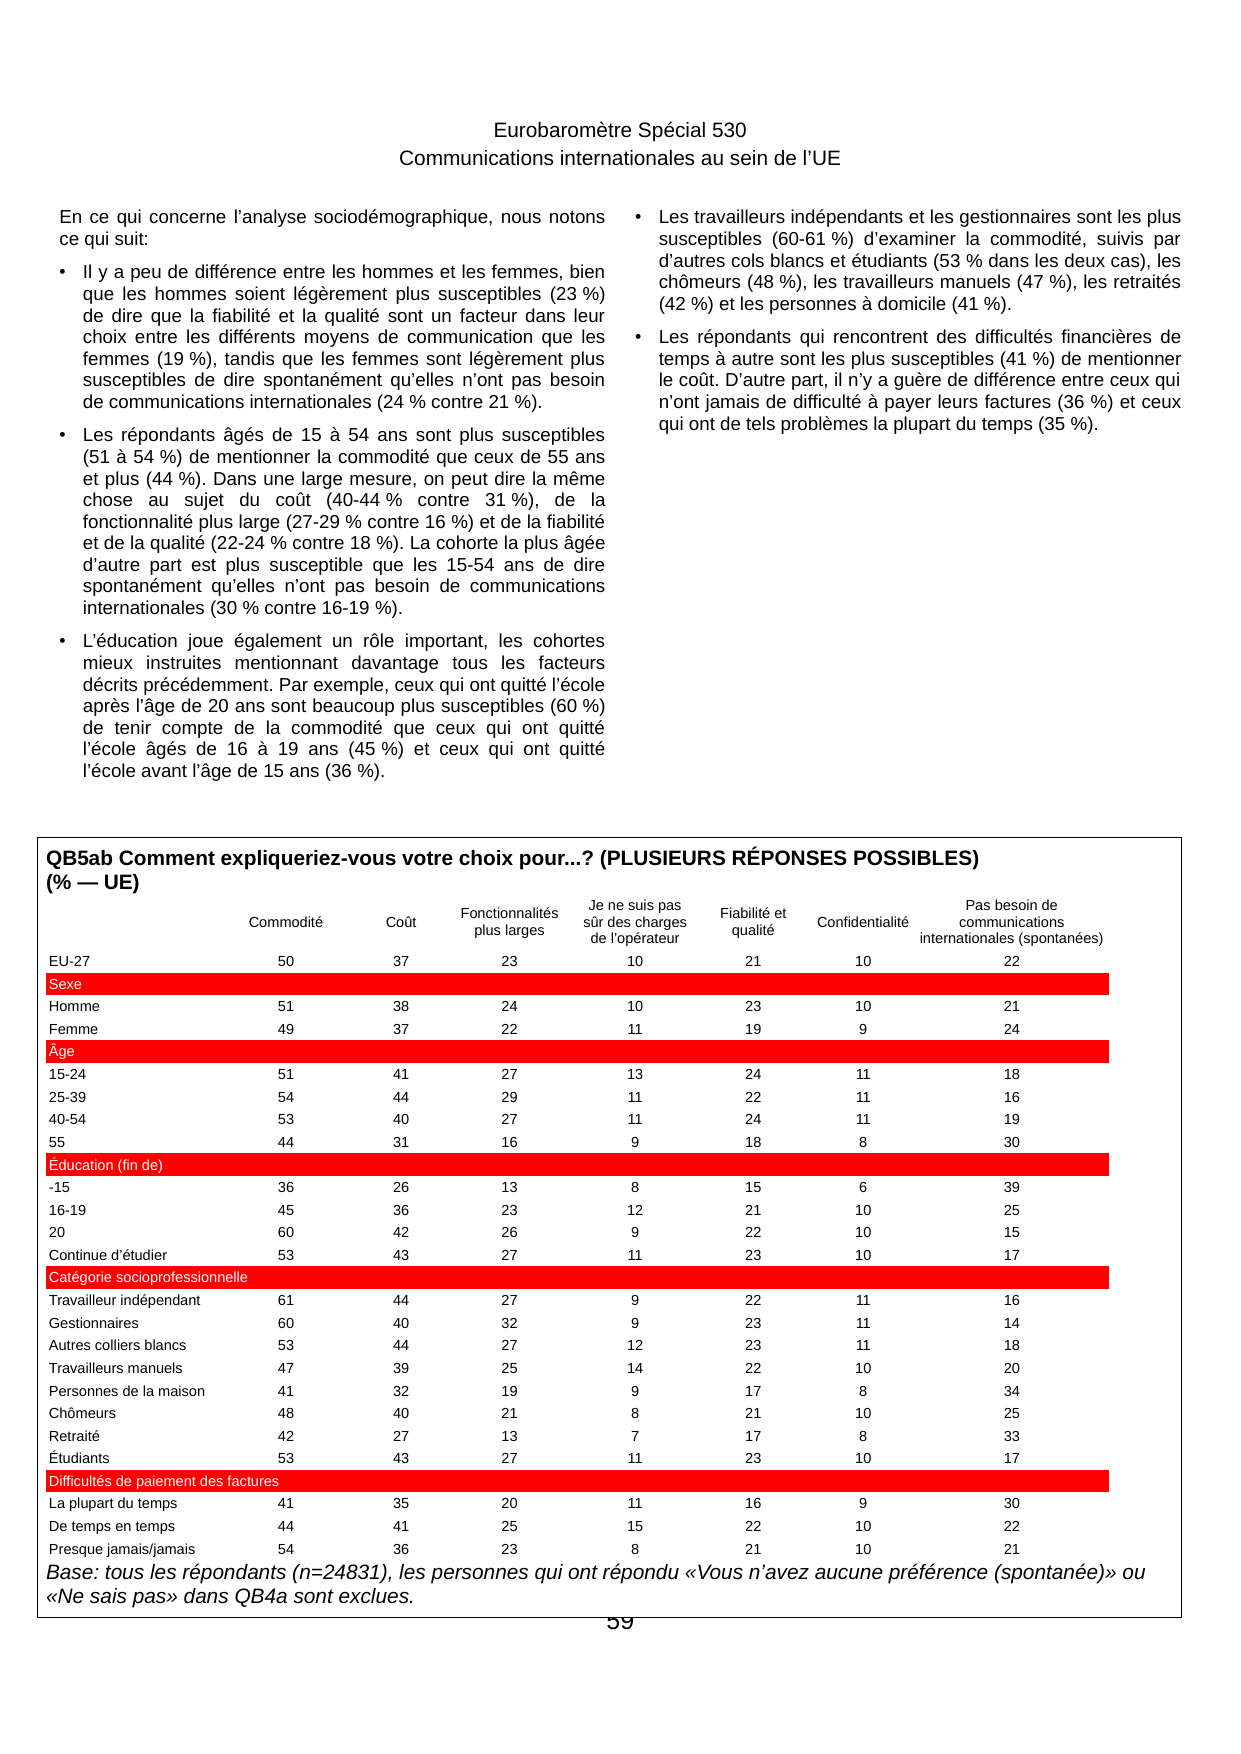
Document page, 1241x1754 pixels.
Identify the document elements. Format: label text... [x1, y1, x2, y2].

table_cell 41 [359, 1063, 443, 1085]
table_cell 41 [359, 1515, 443, 1537]
table_cell 11 [575, 1447, 694, 1470]
table_cell 22 [695, 1085, 812, 1108]
table_cell 10 [812, 950, 914, 972]
table_cell 25 [443, 1515, 575, 1537]
table_cell 44 [359, 1085, 443, 1108]
table_cell 36 [359, 1538, 443, 1560]
table_cell 8 [812, 1425, 914, 1447]
table_cell 19 [914, 1108, 1109, 1131]
table_cell [914, 1153, 1109, 1176]
table_cell 16 [443, 1131, 575, 1153]
table_cell 37 [359, 950, 443, 972]
table_cell 7 [575, 1425, 694, 1447]
table_cell 18 [914, 1063, 1109, 1085]
table_cell 44 [213, 1515, 358, 1537]
table_cell 34 [914, 1379, 1109, 1402]
table_cell 23 [695, 995, 812, 1018]
table_cell Chômeurs [46, 1402, 213, 1424]
table_cell 23 [443, 950, 575, 972]
table_cell 23 [443, 1538, 575, 1560]
table_cell 23 [695, 1447, 812, 1470]
list Base: tous les répondants (n=24831), les personnes qui ont répondu «Vous n’avez aucune préférence (spontanée)» ou «Ne sais pas» dans QB4a sont exclues. [46, 1560, 1173, 1608]
table_cell 35 [359, 1492, 443, 1515]
table_cell 27 [443, 1108, 575, 1131]
table_cell [812, 973, 914, 995]
table_cell 37 [359, 1018, 443, 1040]
table_cell 27 [443, 1334, 575, 1357]
table_cell 30 [914, 1492, 1109, 1515]
table_cell 55 [46, 1131, 213, 1153]
table_cell -15 [46, 1176, 213, 1198]
table_cell 15-24 [46, 1063, 213, 1085]
table_cell 20 [46, 1221, 213, 1244]
table_cell 50 [213, 950, 358, 972]
table_cell 48 [213, 1402, 358, 1424]
table_cell 43 [359, 1244, 443, 1266]
table_cell Femme [46, 1018, 213, 1040]
table_cell 8 [575, 1402, 694, 1424]
table_cell 23 [695, 1244, 812, 1266]
list Les travailleurs indépendants et les gestionnaires sont les plus susceptibles (60-61 %) d’examiner la commodité, suivis par d’autres cols blancs et étudiants (53 % dans les deux cas), les chômeurs (48 %), les travailleurs manuels (47 %), les retraités (42 %) et les personnes à domicile (41 %). [635, 206, 1181, 314]
table_cell 10 [812, 1402, 914, 1424]
list QB5ab Comment expliqueriez-vous votre choix pour...? (PLUSIEURS RÉPONSES POSSIBLES) [46, 846, 1173, 870]
table_cell 13 [575, 1063, 694, 1085]
table_cell 27 [443, 1289, 575, 1311]
table_header Fonctionnalités plus larges [443, 894, 575, 950]
table_cell Personnes de la maison [46, 1379, 213, 1402]
table_cell [812, 1153, 914, 1176]
table_cell 11 [575, 1108, 694, 1131]
table_cell Difficultés de paiement des factures [46, 1470, 812, 1492]
table_cell 22 [695, 1221, 812, 1244]
table_cell 24 [443, 995, 575, 1018]
table_cell 17 [695, 1425, 812, 1447]
table_cell [812, 1040, 914, 1063]
table_cell 41 [213, 1379, 358, 1402]
table_cell 26 [359, 1176, 443, 1198]
table_cell [914, 1040, 1109, 1063]
table_cell 19 [443, 1379, 575, 1402]
table_cell 11 [575, 1244, 694, 1266]
table_cell [812, 1470, 914, 1492]
table_cell 10 [812, 1244, 914, 1266]
table_cell 39 [914, 1176, 1109, 1198]
table_cell 9 [812, 1492, 914, 1515]
table_cell 30 [914, 1131, 1109, 1153]
table_cell 9 [575, 1311, 694, 1334]
table_cell 23 [443, 1199, 575, 1221]
table_cell 21 [695, 1402, 812, 1424]
table_cell 27 [443, 1447, 575, 1470]
table_cell 22 [443, 1018, 575, 1040]
table_cell EU-27 [46, 950, 213, 972]
table_cell La plupart du temps [46, 1492, 213, 1515]
table_cell 11 [812, 1108, 914, 1131]
table_cell Gestionnaires [46, 1311, 213, 1334]
table_cell Âge [46, 1040, 812, 1063]
table_cell 54 [213, 1085, 358, 1108]
table_cell 13 [443, 1176, 575, 1198]
table_cell 10 [812, 1447, 914, 1470]
table_cell 40 [359, 1402, 443, 1424]
table_cell 26 [443, 1221, 575, 1244]
table_cell 16-19 [46, 1199, 213, 1221]
table_cell 11 [812, 1289, 914, 1311]
table_cell 11 [812, 1063, 914, 1085]
table_cell 9 [575, 1379, 694, 1402]
table_cell [914, 1266, 1109, 1289]
table_cell 16 [695, 1492, 812, 1515]
table_header Je ne suis pas sûr des charges de l’opérateur [575, 894, 694, 950]
table_cell 44 [213, 1131, 358, 1153]
table_cell 24 [914, 1018, 1109, 1040]
table_cell 9 [575, 1289, 694, 1311]
table_cell 40 [359, 1108, 443, 1131]
table_cell 42 [213, 1425, 358, 1447]
table_cell 22 [914, 950, 1109, 972]
table_cell Sexe [46, 973, 812, 995]
table_cell 11 [575, 1085, 694, 1108]
table_cell 8 [812, 1131, 914, 1153]
table_cell Travailleur indépendant [46, 1289, 213, 1311]
table_cell Presque jamais/jamais [46, 1538, 213, 1560]
table_cell 22 [695, 1357, 812, 1379]
table_cell 10 [812, 1357, 914, 1379]
table_cell 42 [359, 1221, 443, 1244]
table_cell 41 [213, 1492, 358, 1515]
table_cell 17 [914, 1447, 1109, 1470]
table_cell 38 [359, 995, 443, 1018]
table_header Fiabilité et qualité [695, 894, 812, 950]
table_cell Catégorie socioprofessionnelle [46, 1266, 812, 1289]
table_cell 10 [575, 950, 694, 972]
table_cell 45 [213, 1199, 358, 1221]
table_cell 18 [695, 1131, 812, 1153]
table_cell Étudiants [46, 1447, 213, 1470]
table_cell Travailleurs manuels [46, 1357, 213, 1379]
table_cell 14 [575, 1357, 694, 1379]
table_cell 10 [812, 1538, 914, 1560]
table_cell 21 [914, 995, 1109, 1018]
table_cell 33 [914, 1425, 1109, 1447]
table_cell 10 [812, 1199, 914, 1221]
table_cell 17 [695, 1379, 812, 1402]
table_cell [914, 1470, 1109, 1492]
table_cell 36 [213, 1176, 358, 1198]
table_header Commodité [213, 894, 358, 950]
table_cell Éducation (fin de) [46, 1153, 812, 1176]
table_cell 22 [695, 1515, 812, 1537]
list (% — UE) [46, 870, 1173, 894]
table_cell 53 [213, 1108, 358, 1131]
table_cell 51 [213, 1063, 358, 1085]
table_cell 10 [812, 1515, 914, 1537]
table_header [46, 894, 213, 950]
table_cell 9 [575, 1131, 694, 1153]
text En ce qui concerne l’analyse sociodémographique, nous notons ce qui suit: [59, 206, 605, 249]
table_cell 40-54 [46, 1108, 213, 1131]
table_cell 25 [443, 1357, 575, 1379]
table_header Confidentialité [812, 894, 914, 950]
list L’éducation joue également un rôle important, les cohortes mieux instruites mentionnant davantage tous les facteurs décrits précédemment. Par exemple, ceux qui ont quitté l’école après l’âge de 20 ans sont beaucoup plus susceptibles (60 %) de tenir compte de la commodité que ceux qui ont quitté l’école âgés de 16 à 19 ans (45 %) et ceux qui ont quitté l’école avant l’âge de 15 ans (36 %). [59, 630, 605, 781]
table_cell 22 [695, 1289, 812, 1311]
table_cell 12 [575, 1334, 694, 1357]
table_cell 21 [914, 1538, 1109, 1560]
table_cell 11 [812, 1085, 914, 1108]
table_cell 40 [359, 1311, 443, 1334]
table_cell 36 [359, 1199, 443, 1221]
table_cell 31 [359, 1131, 443, 1153]
table_cell 10 [575, 995, 694, 1018]
table_cell 32 [359, 1379, 443, 1402]
table_cell 8 [812, 1379, 914, 1402]
table_cell [914, 973, 1109, 995]
table_cell 60 [213, 1221, 358, 1244]
table_cell 43 [359, 1447, 443, 1470]
table_cell 21 [695, 1199, 812, 1221]
table_header Coût [359, 894, 443, 950]
table_cell 44 [359, 1334, 443, 1357]
table_cell 61 [213, 1289, 358, 1311]
table_cell 10 [812, 1221, 914, 1244]
table_cell 16 [914, 1085, 1109, 1108]
table_cell 20 [914, 1357, 1109, 1379]
table_cell 11 [575, 1492, 694, 1515]
table_cell 39 [359, 1357, 443, 1379]
table_cell 23 [695, 1334, 812, 1357]
table_cell 27 [359, 1425, 443, 1447]
table_cell 25-39 [46, 1085, 213, 1108]
list Les répondants qui rencontrent des difficultés financières de temps à autre sont les plus susceptibles (41 %) de mentionner le coût. D’autre part, il n’y a guère de différence entre ceux qui n’ont jamais de difficulté à payer leurs factures (36 %) et ceux qui ont de tels problèmes la plupart du temps (35 %). [635, 326, 1181, 434]
table_cell 17 [914, 1244, 1109, 1266]
table_cell 22 [914, 1515, 1109, 1537]
table_cell 13 [443, 1425, 575, 1447]
table_header Pas besoin de communications internationales (spontanées) [914, 894, 1109, 950]
table_cell 8 [575, 1538, 694, 1560]
table_cell 29 [443, 1085, 575, 1108]
table_cell De temps en temps [46, 1515, 213, 1537]
table_cell 14 [914, 1311, 1109, 1334]
table_cell 54 [213, 1538, 358, 1560]
table_cell 49 [213, 1018, 358, 1040]
table_cell 51 [213, 995, 358, 1018]
table_cell 27 [443, 1063, 575, 1085]
table_cell 53 [213, 1447, 358, 1470]
table_cell 47 [213, 1357, 358, 1379]
table_cell 6 [812, 1176, 914, 1198]
table_cell 12 [575, 1199, 694, 1221]
table_cell Homme [46, 995, 213, 1018]
table_cell 24 [695, 1108, 812, 1131]
table_cell 15 [575, 1515, 694, 1537]
table_cell 21 [695, 950, 812, 972]
table_cell 20 [443, 1492, 575, 1515]
table_cell Autres colliers blancs [46, 1334, 213, 1357]
table_cell 21 [695, 1538, 812, 1560]
table_cell 9 [575, 1221, 694, 1244]
table_cell 27 [443, 1244, 575, 1266]
table_cell 11 [812, 1311, 914, 1334]
table_cell 25 [914, 1402, 1109, 1424]
table_cell 15 [695, 1176, 812, 1198]
table_cell 60 [213, 1311, 358, 1334]
table_cell 16 [914, 1289, 1109, 1311]
table_cell Continue d’étudier [46, 1244, 213, 1266]
table_cell 44 [359, 1289, 443, 1311]
table_cell 21 [443, 1402, 575, 1424]
table_cell 18 [914, 1334, 1109, 1357]
table_cell 53 [213, 1244, 358, 1266]
table_cell 11 [575, 1018, 694, 1040]
table_cell 10 [812, 995, 914, 1018]
table_cell Retraité [46, 1425, 213, 1447]
table_cell 32 [443, 1311, 575, 1334]
table_cell 25 [914, 1199, 1109, 1221]
table_cell 9 [812, 1018, 914, 1040]
table_cell 23 [695, 1311, 812, 1334]
list Il y a peu de différence entre les hommes et les femmes, bien que les hommes soient légèrement plus susceptibles (23 %) de dire que la fiabilité et la qualité sont un facteur dans leur choix entre les différents moyens de communication que les femmes (19 %), tandis que les femmes sont légèrement plus susceptibles de dire spontanément qu’elles n’ont pas besoin de communications internationales (24 % contre 21 %). [59, 261, 605, 412]
table_cell 11 [812, 1334, 914, 1357]
table_cell 53 [213, 1334, 358, 1357]
list Les répondants âgés de 15 à 54 ans sont plus susceptibles (51 à 54 %) de mentionner la commodité que ceux de 55 ans et plus (44 %). Dans une large mesure, on peut dire la même chose au sujet du coût (40-44 % contre 31 %), de la fonctionnalité plus large (27-29 % contre 16 %) et de la fiabilité et de la qualité (22-24 % contre 18 %). La cohorte la plus âgée d’autre part est plus susceptible que les 15-54 ans de dire spontanément qu’elles n’ont pas besoin de communications internationales (30 % contre 16-19 %). [59, 424, 605, 618]
table_cell 19 [695, 1018, 812, 1040]
table_cell 24 [695, 1063, 812, 1085]
table_cell 15 [914, 1221, 1109, 1244]
table_cell [812, 1266, 914, 1289]
table_cell 8 [575, 1176, 694, 1198]
